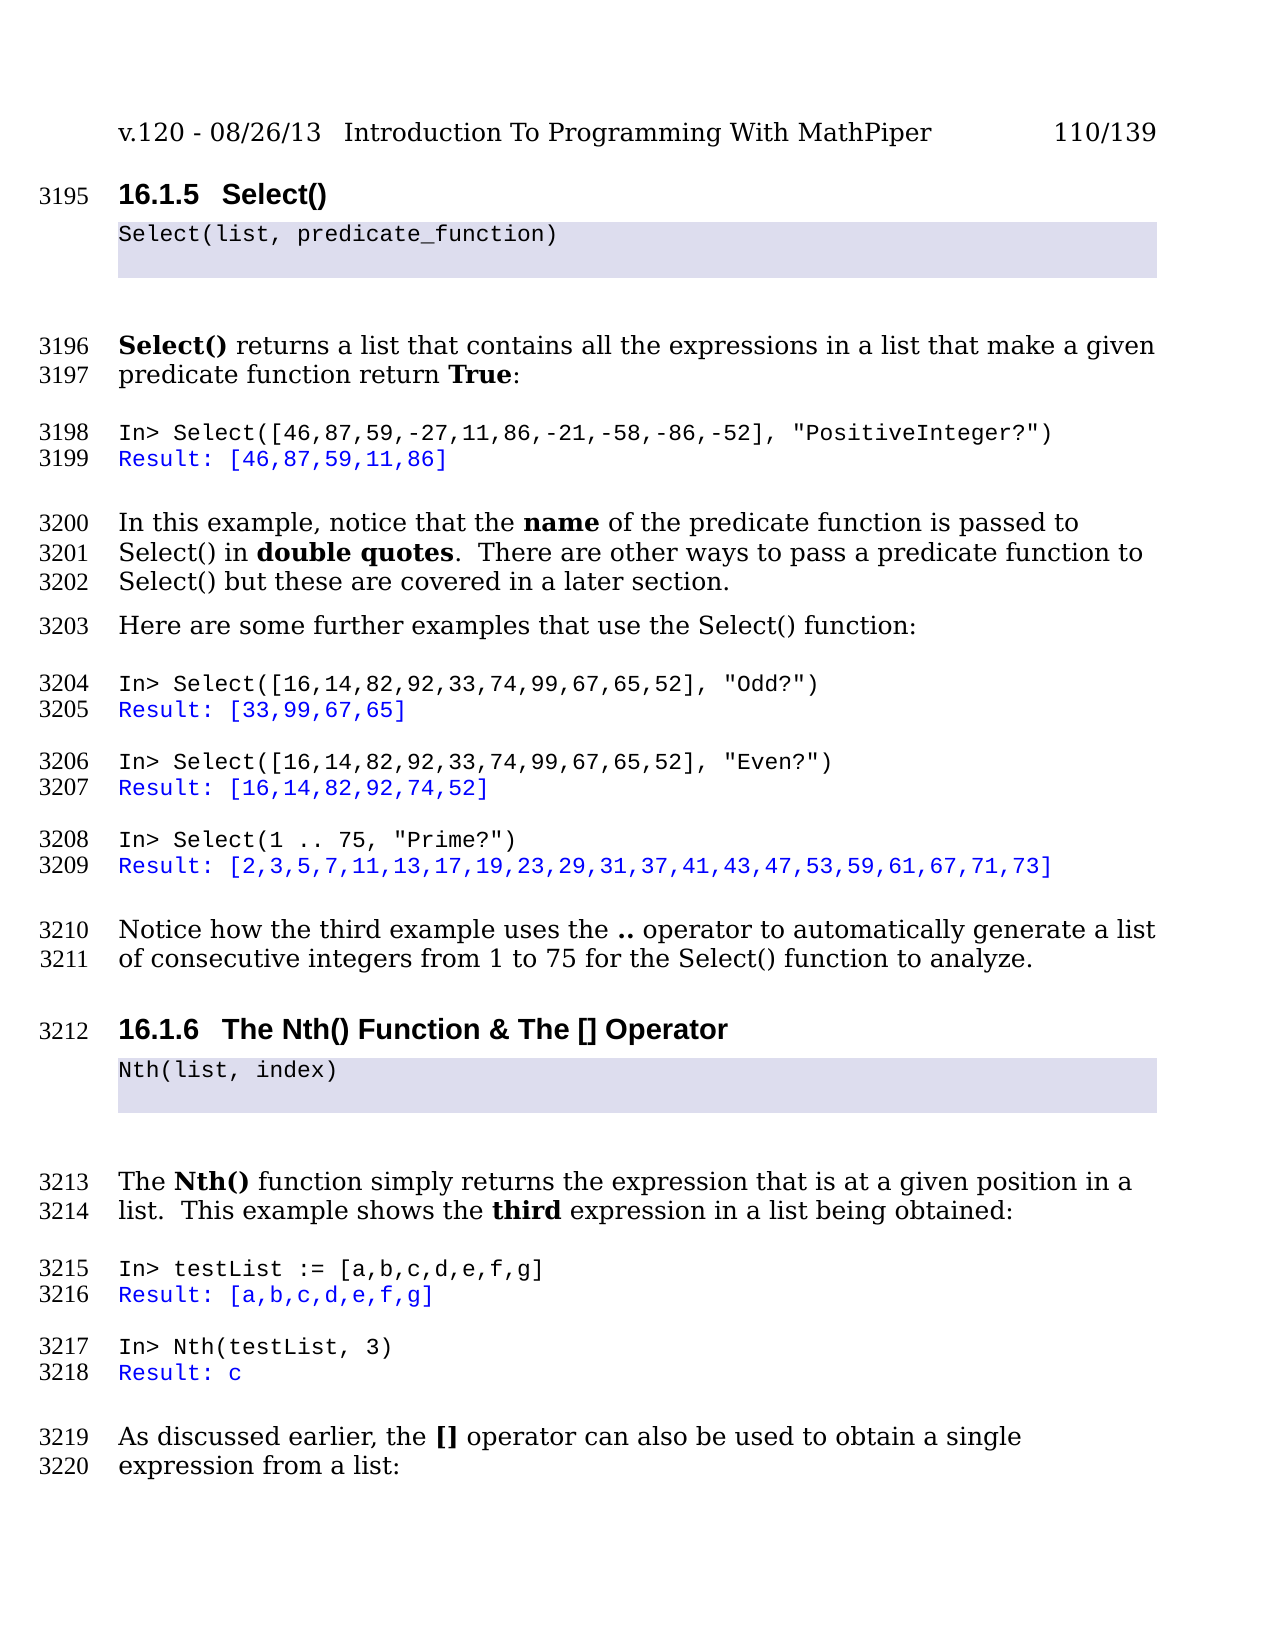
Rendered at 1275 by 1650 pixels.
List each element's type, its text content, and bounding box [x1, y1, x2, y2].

subtitle Select() [118, 177, 1157, 210]
text Result: c [118, 1361, 1157, 1387]
text In> Select([46,87,59,-27,11,86,-21,-58,-86,-52], "PositiveInteger?") [118, 422, 1157, 447]
text The Nth() function simply returns the expression that is at a given position in a list. This example shows the third expression in a list being obtained: [118, 1166, 1157, 1225]
text Result: [2,3,5,7,11,13,17,19,23,29,31,37,41,43,47,53,59,61,67,71,73] [118, 854, 1157, 880]
subtitle The Nth() Function & The [] Operator [118, 1012, 1157, 1046]
table_header Nth(list, index) [118, 1058, 1157, 1113]
text Result: [16,14,82,92,74,52] [118, 776, 1157, 802]
text In> Nth(testList, 3) [118, 1335, 1157, 1361]
text In> Select([16,14,82,92,33,74,99,67,65,52], "Even?") [118, 750, 1157, 776]
text As discussed earlier, the [] operator can also be used to obtain a single expression from a list: [118, 1422, 1157, 1480]
text Select() returns a list that contains all the expressions in a list that make a given predicate function return True: [118, 331, 1157, 389]
text In this example, notice that the name of the predicate function is passed to Select() in double quotes. There are other ways to pass a predicate function to Select() but these are covered in a later section. [118, 508, 1157, 596]
text Result: [46,87,59,11,86] [118, 447, 1157, 473]
table_header Select(list, predicate_function) [118, 222, 1157, 278]
text Notice how the third example uses the .. operator to automatically generate a list of consecutive integers from 1 to 75 for the Select() function to analyze. [118, 915, 1157, 973]
text Here are some further examples that use the Select() function: [118, 611, 1157, 640]
text Result: [33,99,67,65] [118, 698, 1157, 724]
text In> Select([16,14,82,92,33,74,99,67,65,52], "Odd?") [118, 672, 1157, 698]
text Result: [a,b,c,d,e,f,g] [118, 1283, 1157, 1309]
text In> Select(1 .. 75, "Prime?") [118, 828, 1157, 854]
text In> testList := [a,b,c,d,e,f,g] [118, 1257, 1157, 1283]
